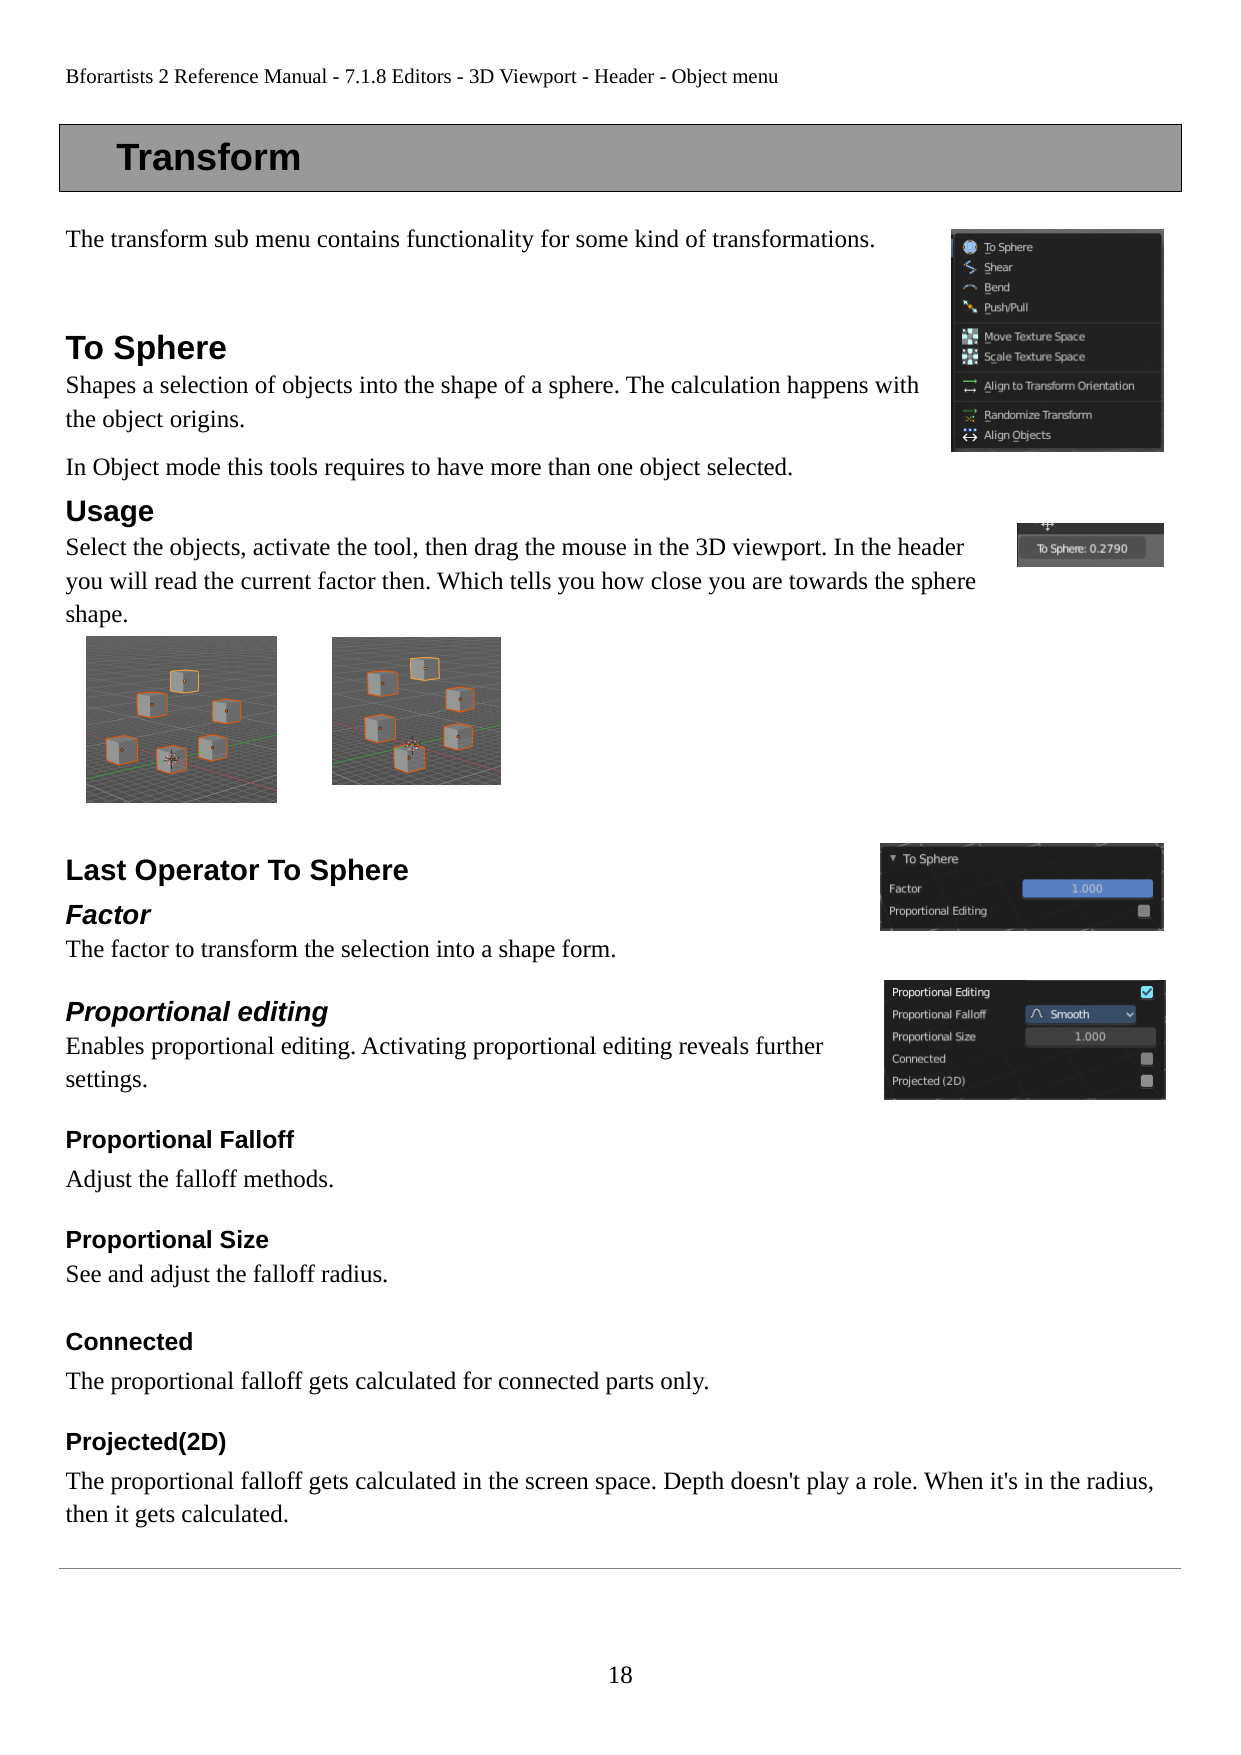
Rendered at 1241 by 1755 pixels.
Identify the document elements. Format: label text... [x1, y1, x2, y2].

subtitle To Sphere [59, 322, 951, 365]
picture [332, 637, 501, 785]
subtitle Connected [59, 1321, 1181, 1355]
picture [86, 636, 277, 803]
subtitle Proportional Size [59, 1219, 1181, 1253]
subtitle Usage [59, 489, 1181, 527]
text The proportional falloff gets calculated for connected parts only. [59, 1361, 1181, 1395]
subtitle Last Operator To Sphere [59, 847, 880, 887]
subtitle [1164, 322, 1181, 365]
subtitle [1166, 990, 1181, 1026]
text The proportional falloff gets calculated in the screen space. Depth doesn't play a role. When it's in the radius, then it gets calculated. [59, 1461, 1181, 1534]
text Adjust the falloff methods. [59, 1159, 1181, 1193]
picture [951, 229, 1164, 452]
text Enables proportional editing. Activating proportional editing reveals further settings. [59, 1026, 884, 1093]
text The factor to transform the selection into a shape form. [59, 929, 1181, 963]
picture [884, 980, 1166, 1100]
text In Object mode this tools requires to have more than one object selected. [59, 446, 1181, 480]
subtitle Projected(2D) [59, 1421, 1181, 1455]
text Select the objects, activate the tool, then drag the mouse in the 3D viewport. In the header you will read the current factor then. Which tells you how close you are towards the sphere shape. [59, 527, 1181, 628]
subtitle [1164, 847, 1181, 887]
table_header Transform [60, 125, 1181, 191]
picture [1017, 523, 1164, 567]
subtitle Proportional Falloff [59, 1120, 1181, 1154]
text Shapes a selection of objects into the shape of a sphere. The calculation happens with the object origins. [59, 365, 951, 433]
picture [880, 843, 1164, 931]
text The transform sub menu contains functionality for some kind of transformations. [59, 225, 1181, 252]
text See and adjust the falloff radius. [59, 1253, 1181, 1287]
subtitle Proportional editing [59, 990, 884, 1026]
subtitle [1164, 893, 1181, 929]
subtitle Factor [59, 893, 880, 929]
